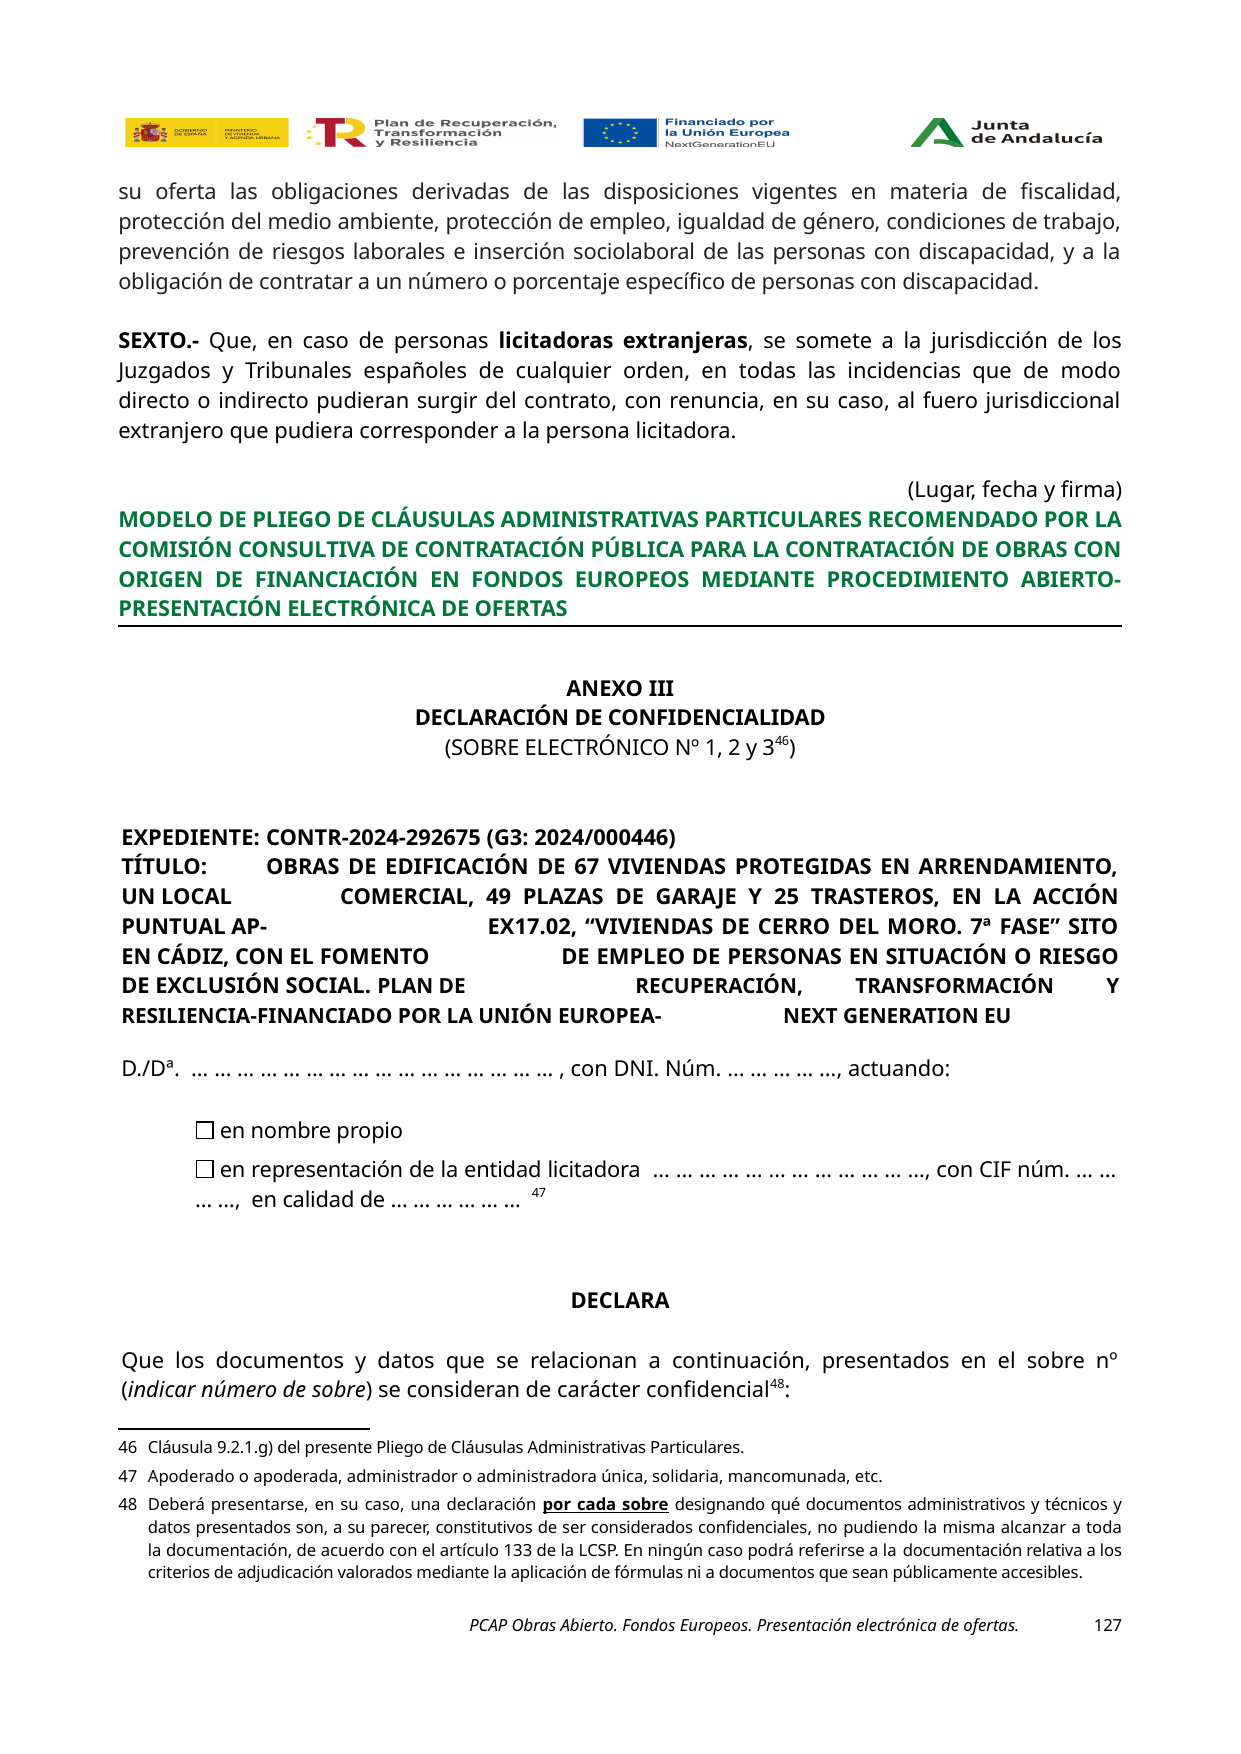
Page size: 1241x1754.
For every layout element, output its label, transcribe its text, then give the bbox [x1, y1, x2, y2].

text su oferta las obligaciones derivadas de las disposiciones vigentes en materia de fiscalidad, protección del medio ambiente, protección de empleo, igualdad de género, condiciones de trabajo, prevención de riesgos laborales e inserción sociolaboral de las personas con discapacidad, y a la obligación de contratar a un número o porcentaje específico de personas con discapacidad. [118, 176, 1122, 296]
text DECLARACIÓN DE CONFIDENCIALIDAD [118, 702, 1122, 732]
text TÍTULO: OBRAS DE EDIFICACIÓN DE 67 VIVIENDAS PROTEGIDAS EN ARRENDAMIENTO, UN LOCAL COMERCIAL, 49 PLAZAS DE GARAJE Y 25 TRASTEROS, EN LA ACCIÓN PUNTUAL AP- EX17.02, “VIVIENDAS DE CERRO DEL MORO. 7ª FASE” SITO EN CÁDIZ, CON EL FOMENTO DE EMPLEO DE PERSONAS EN SITUACIÓN O RIESGO DE EXCLUSIÓN SOCIAL. PLAN DE RECUPERACIÓN, TRANSFORMACIÓN Y RESILIENCIA-FINANCIADO POR LA UNIÓN EUROPEA- NEXT GENERATION EU [118, 851, 1122, 1030]
text en representación de la entidad licitadora … … … … … … … … … … … …, con CIF núm. … … … …, en calidad de … … … … … … [192, 1151, 1122, 1217]
picture [125, 118, 289, 147]
text Apoderado o apoderada, administrador o administradora única, solidaria, mancomunada, etc. [118, 1464, 1122, 1487]
text Cláusula 9.2.1.g) del presente Pliego de Cláusulas Administrativas Particulares. [118, 1436, 1122, 1458]
picture [910, 118, 1104, 147]
text MODELO DE PLIEGO DE CLÁUSULAS ADMINISTRATIVAS PARTICULARES RECOMENDADO POR LA COMISIÓN CONSULTIVA DE CONTRATACIÓN PÚBLICA PARA LA CONTRATACIÓN DE OBRAS CON ORIGEN DE FINANCIACIÓN EN FONDOS EUROPEOS MEDIANTE PROCEDIMIENTO ABIERTO- PRESENTACIÓN ELECTRÓNICA DE OFERTAS [118, 504, 1122, 625]
text (Lugar, fecha y firma) [118, 474, 1122, 504]
picture [582, 118, 793, 147]
text Que los documentos y datos que se relacionan a continuación, presentados en el sobre nº (indicar número de sobre) se consideran de carácter confidencial: [118, 1345, 1122, 1404]
picture [305, 118, 557, 147]
text DECLARA [118, 1285, 1122, 1315]
text D./Dª. … … … … … … … … … … … … … … … … , con DNI. Núm. … … … … …, actuando: [118, 1053, 1122, 1083]
text EXPEDIENTE: CONTR-2024-292675 (G3: 2024/000446) [118, 822, 1122, 851]
text (SOBRE ELECTRÓNICO Nº 1, 2 y 3) [118, 732, 1122, 762]
text ANEXO III [118, 670, 1122, 702]
text SEXTO.- Que, en caso de personas licitadoras extranjeras, se somete a la jurisdicción de los Juzgados y Tribunales españoles de cualquier orden, en todas las incidencias que de modo directo o indirecto pudieran surgir del contrato, con renuncia, en su caso, al fuero jurisdiccional extranjero que pudiera corresponder a la persona licitadora. [118, 325, 1122, 444]
text en nombre propio [189, 1115, 1122, 1145]
text Deberá presentarse, en su caso, una declaración por cada sobre designando qué documentos administrativos y técnicos y datos presentados son, a su parecer, constitutivos de ser considerados confidenciales, no pudiendo la misma alcanzar a toda la documentación, de acuerdo con el artículo 133 de la LCSP. En ningún caso podrá referirse a la documentación relativa a los criterios de adjudicación valorados mediante la aplicación de fórmulas ni a documentos que sean públicamente accesibles. [118, 1493, 1122, 1584]
